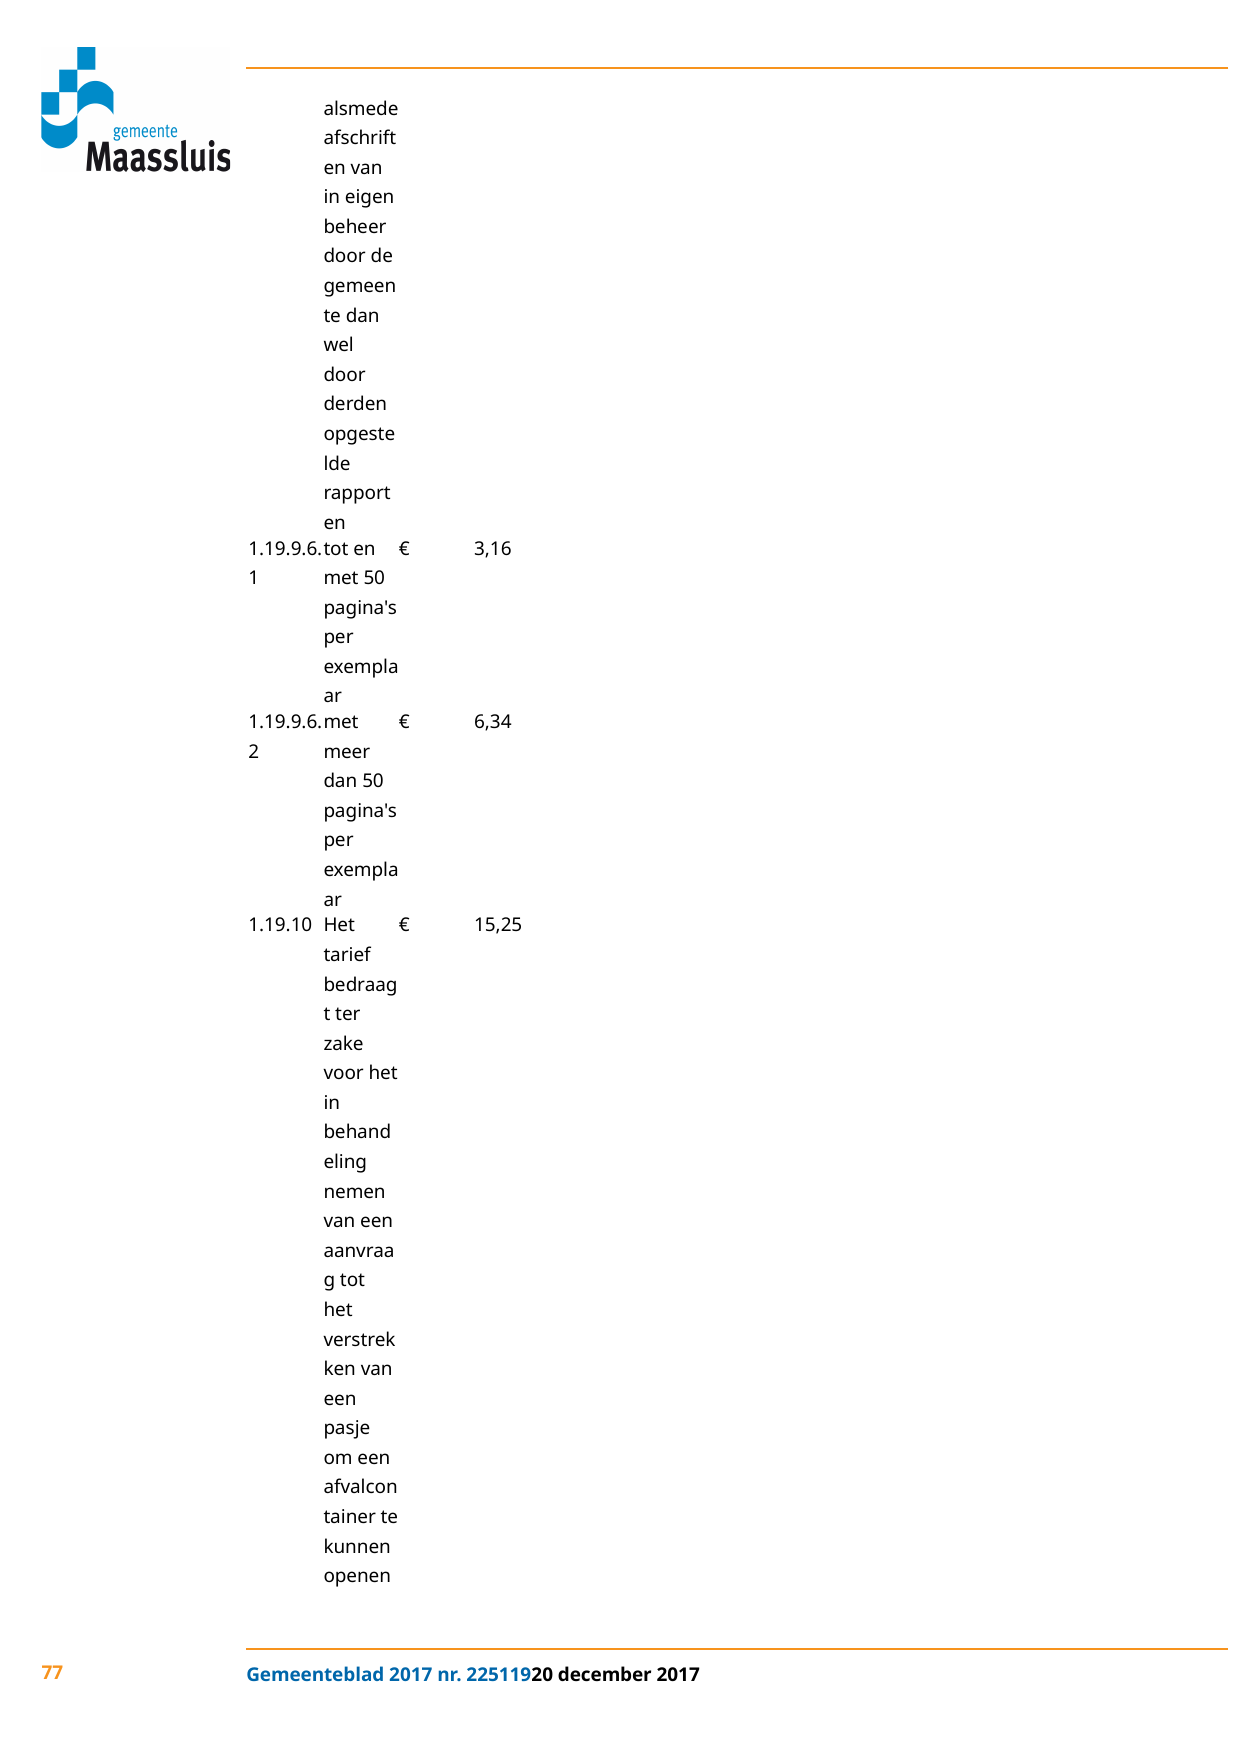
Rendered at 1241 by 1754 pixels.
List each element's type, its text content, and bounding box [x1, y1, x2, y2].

table_cell 1.19.9.6.2 [248, 708, 323, 912]
table_cell tot en met 50 pagina's per exemplaar [323, 535, 398, 708]
table_cell € [399, 708, 474, 912]
table_cell 15,25 [474, 912, 549, 1588]
table_cell alsmede afschriften van in eigen beheer door de gemeente dan wel door derden opgestelde rapporten [323, 95, 398, 535]
table_cell [248, 95, 323, 535]
table_cell [474, 95, 549, 535]
table_cell 6,34 [474, 708, 549, 912]
table_cell € [399, 535, 474, 708]
table_cell 1.19.10 [248, 912, 323, 1588]
table_cell 1.19.9.6.1 [248, 535, 323, 708]
picture [41, 47, 231, 172]
table_cell 3,16 [474, 535, 549, 708]
picture [41, 47, 77, 92]
table_cell € [399, 912, 474, 1588]
table_cell [399, 95, 474, 535]
table_cell Het tarief bedraagt ter zake voor het in behandeling nemen van een aanvraag tot het verstrekken van een pasje om een afvalcontainer te kunnen openen [323, 912, 398, 1588]
table_cell met meer dan 50 pagina's per exemplaar [323, 708, 398, 912]
